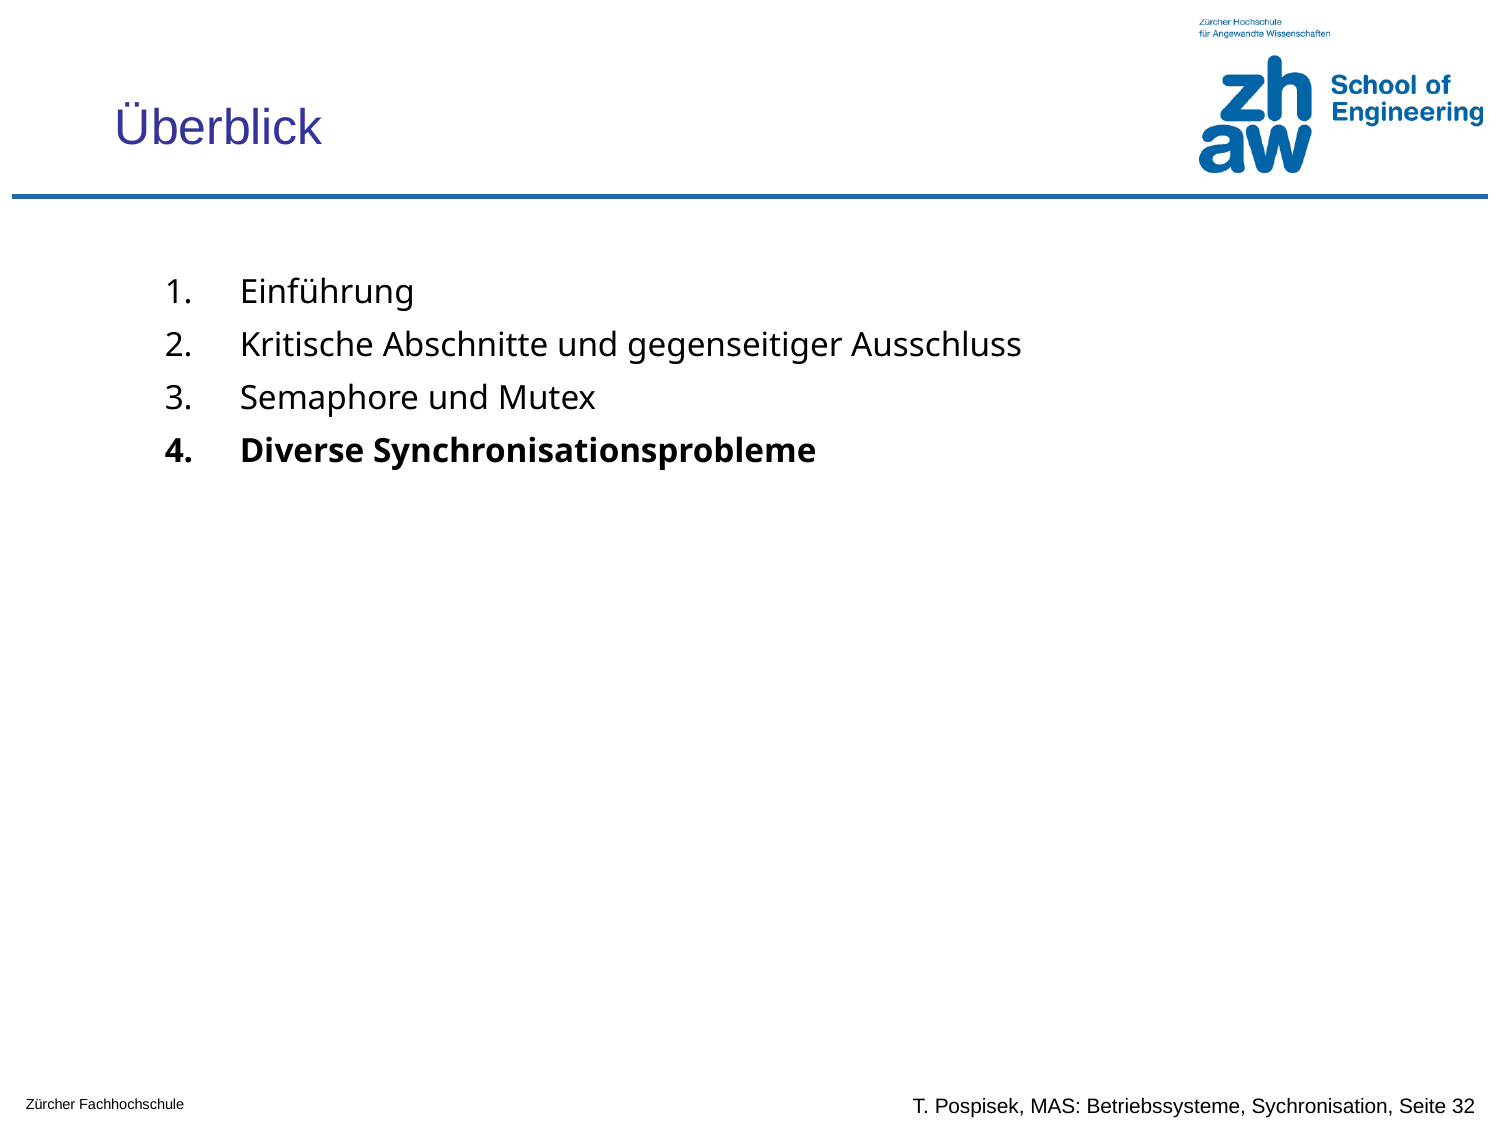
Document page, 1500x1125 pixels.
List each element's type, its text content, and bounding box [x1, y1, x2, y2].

text_box Einführung Kritische Abschnitte und gegenseitiger Ausschluss Semaphore und Mutex Diverse Synchronisationsprobleme [149, 262, 1363, 1038]
picture [1199, 19, 1483, 173]
title Überblick [99, 50, 1379, 163]
